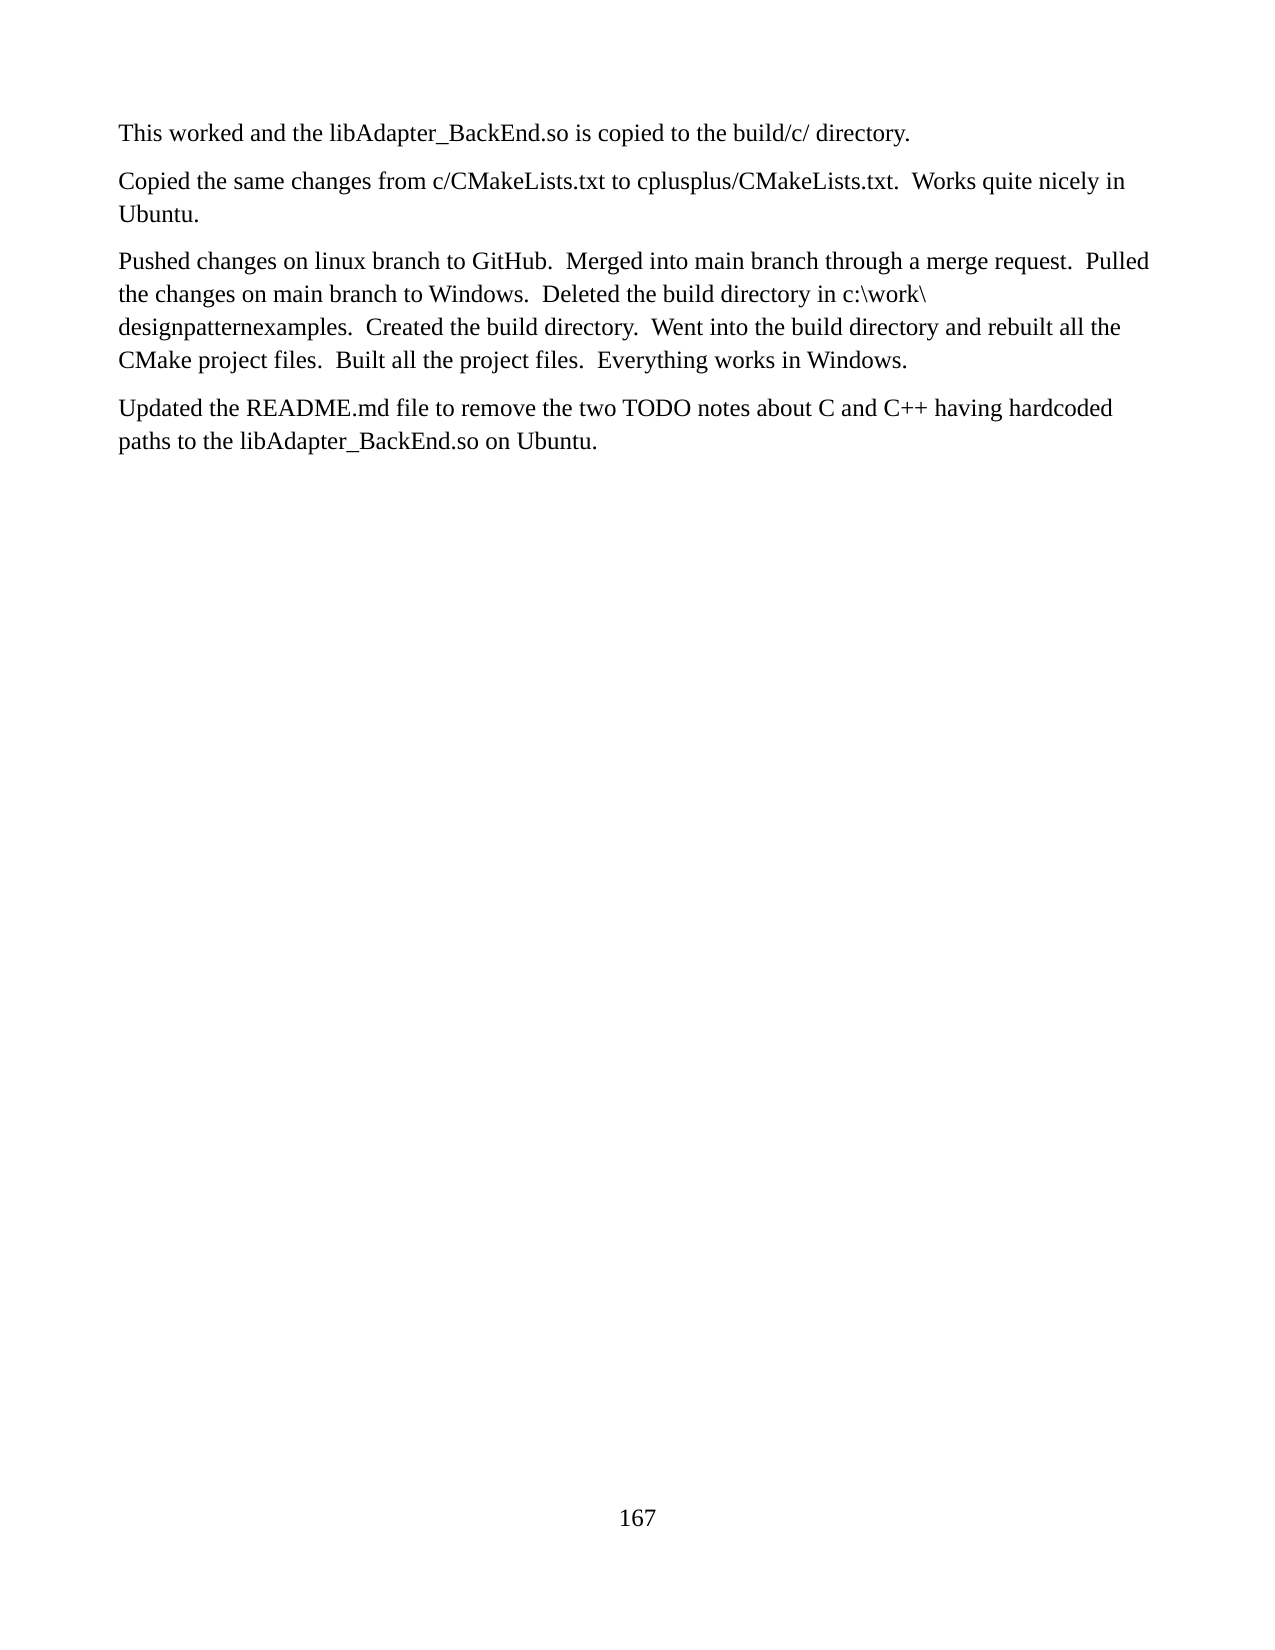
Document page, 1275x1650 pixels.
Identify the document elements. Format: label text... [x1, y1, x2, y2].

text This worked and the libAdapter_BackEnd.so is copied to the build/c/ directory. [118, 118, 1157, 147]
text Pushed changes on linux branch to GitHub. Merged into main branch through a merge request. Pulled the changes on main branch to Windows. Deleted the build directory in c:\work\designpatternexamples. Created the build directory. Went into the build directory and rebuilt all the CMake project files. Built all the project files. Everything works in Windows. [118, 246, 1157, 374]
text Copied the same changes from c/CMakeLists.txt to cplusplus/CMakeLists.txt. Works quite nicely in Ubuntu. [118, 166, 1157, 227]
text Updated the README.md file to remove the two TODO notes about C and C++ having hardcoded paths to the libAdapter_BackEnd.so on Ubuntu. [118, 393, 1157, 455]
